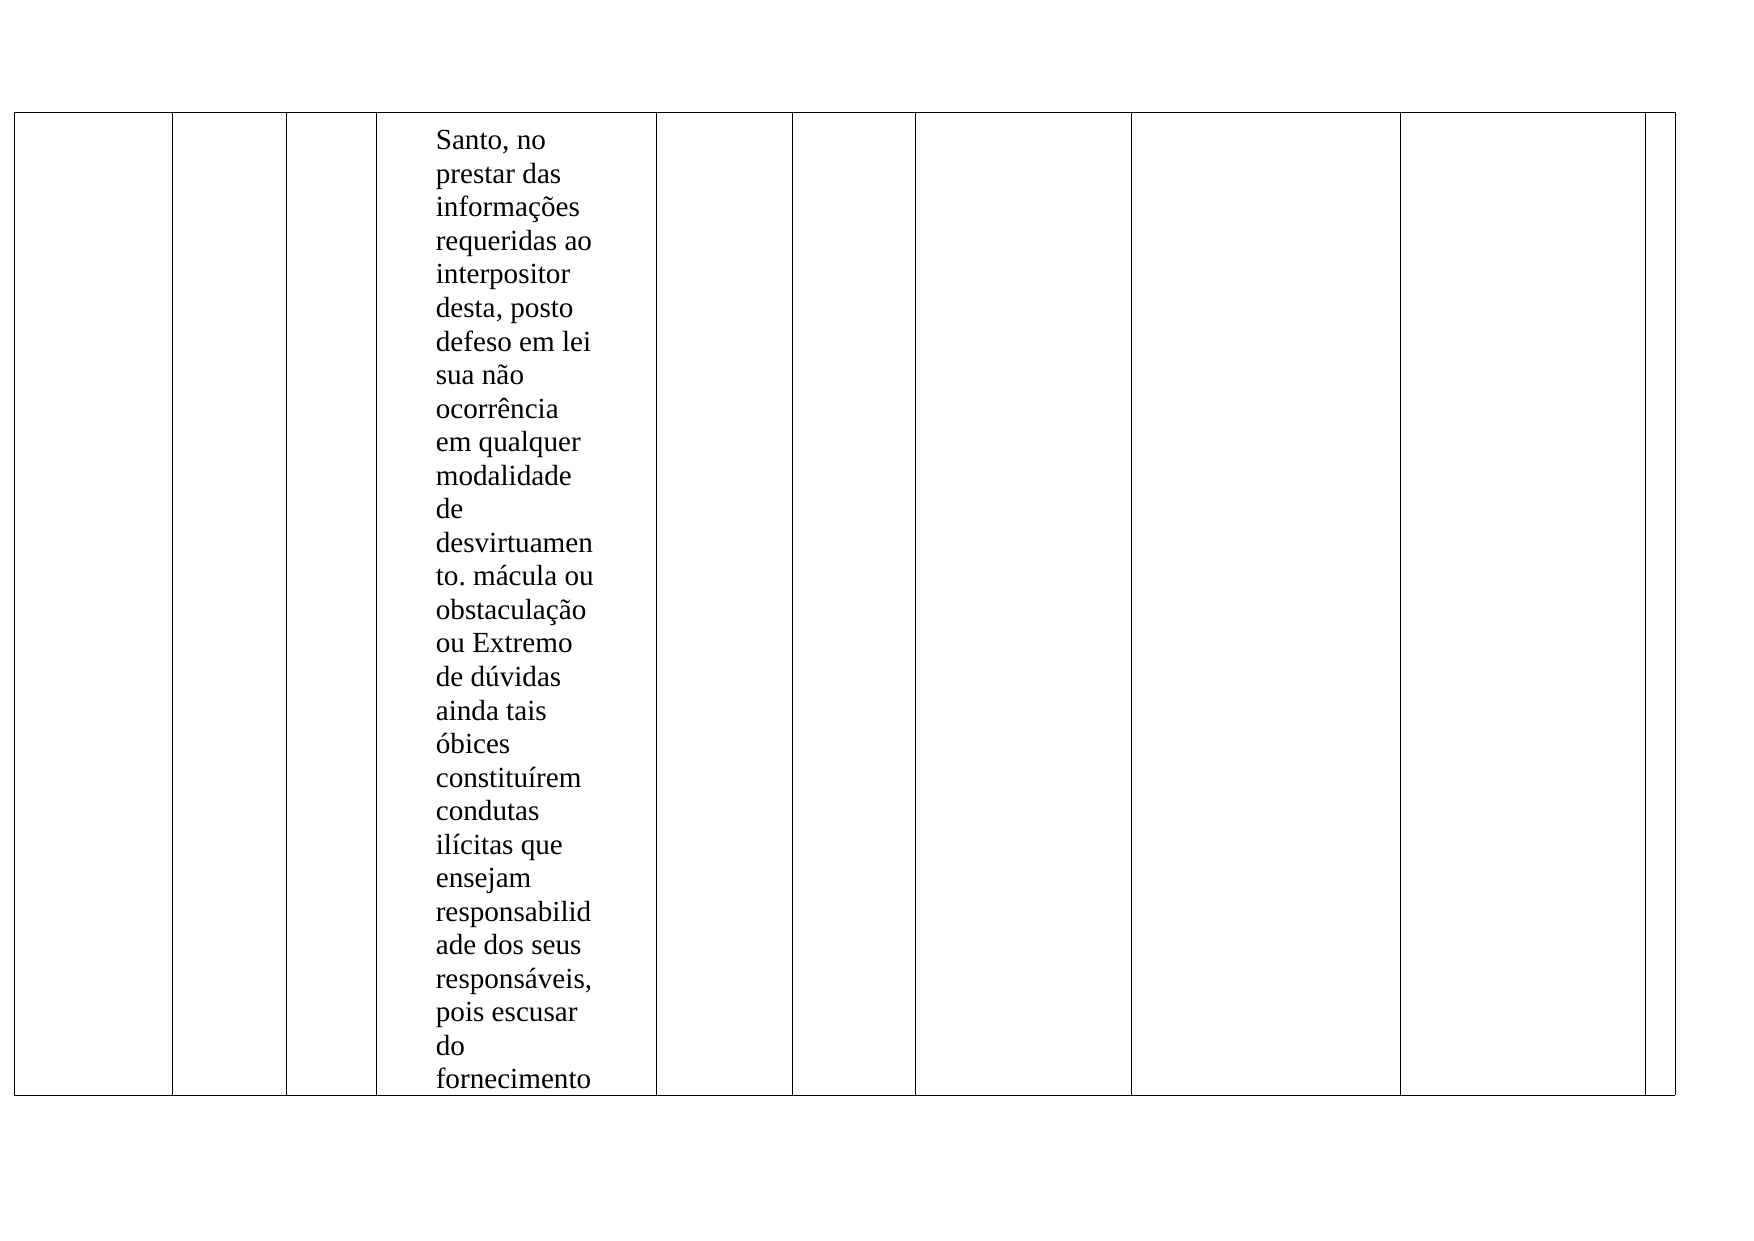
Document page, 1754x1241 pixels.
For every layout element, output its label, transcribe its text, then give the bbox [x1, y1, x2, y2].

table_cell [287, 113, 376, 1095]
table_cell [793, 113, 915, 1095]
table_cell [1676, 112, 1745, 1095]
table_cell Santo, no prestar das informações requeridas ao interpositor desta, posto defeso em lei sua não ocorrência em qualquer modalidade de desvirtuamento. mácula ou obstaculação ou Extremo de dúvidas ainda tais óbices constituírem condutas ilícitas que ensejam responsabilidade dos seus responsáveis, pois escusar do fornecimento [377, 113, 656, 1095]
table_cell [15, 113, 172, 1095]
table_cell [916, 113, 1131, 1095]
table_cell [173, 113, 286, 1095]
table_cell [657, 113, 792, 1095]
table_cell [1646, 113, 1675, 1095]
table_cell [1401, 113, 1645, 1095]
table_cell [1132, 113, 1400, 1095]
